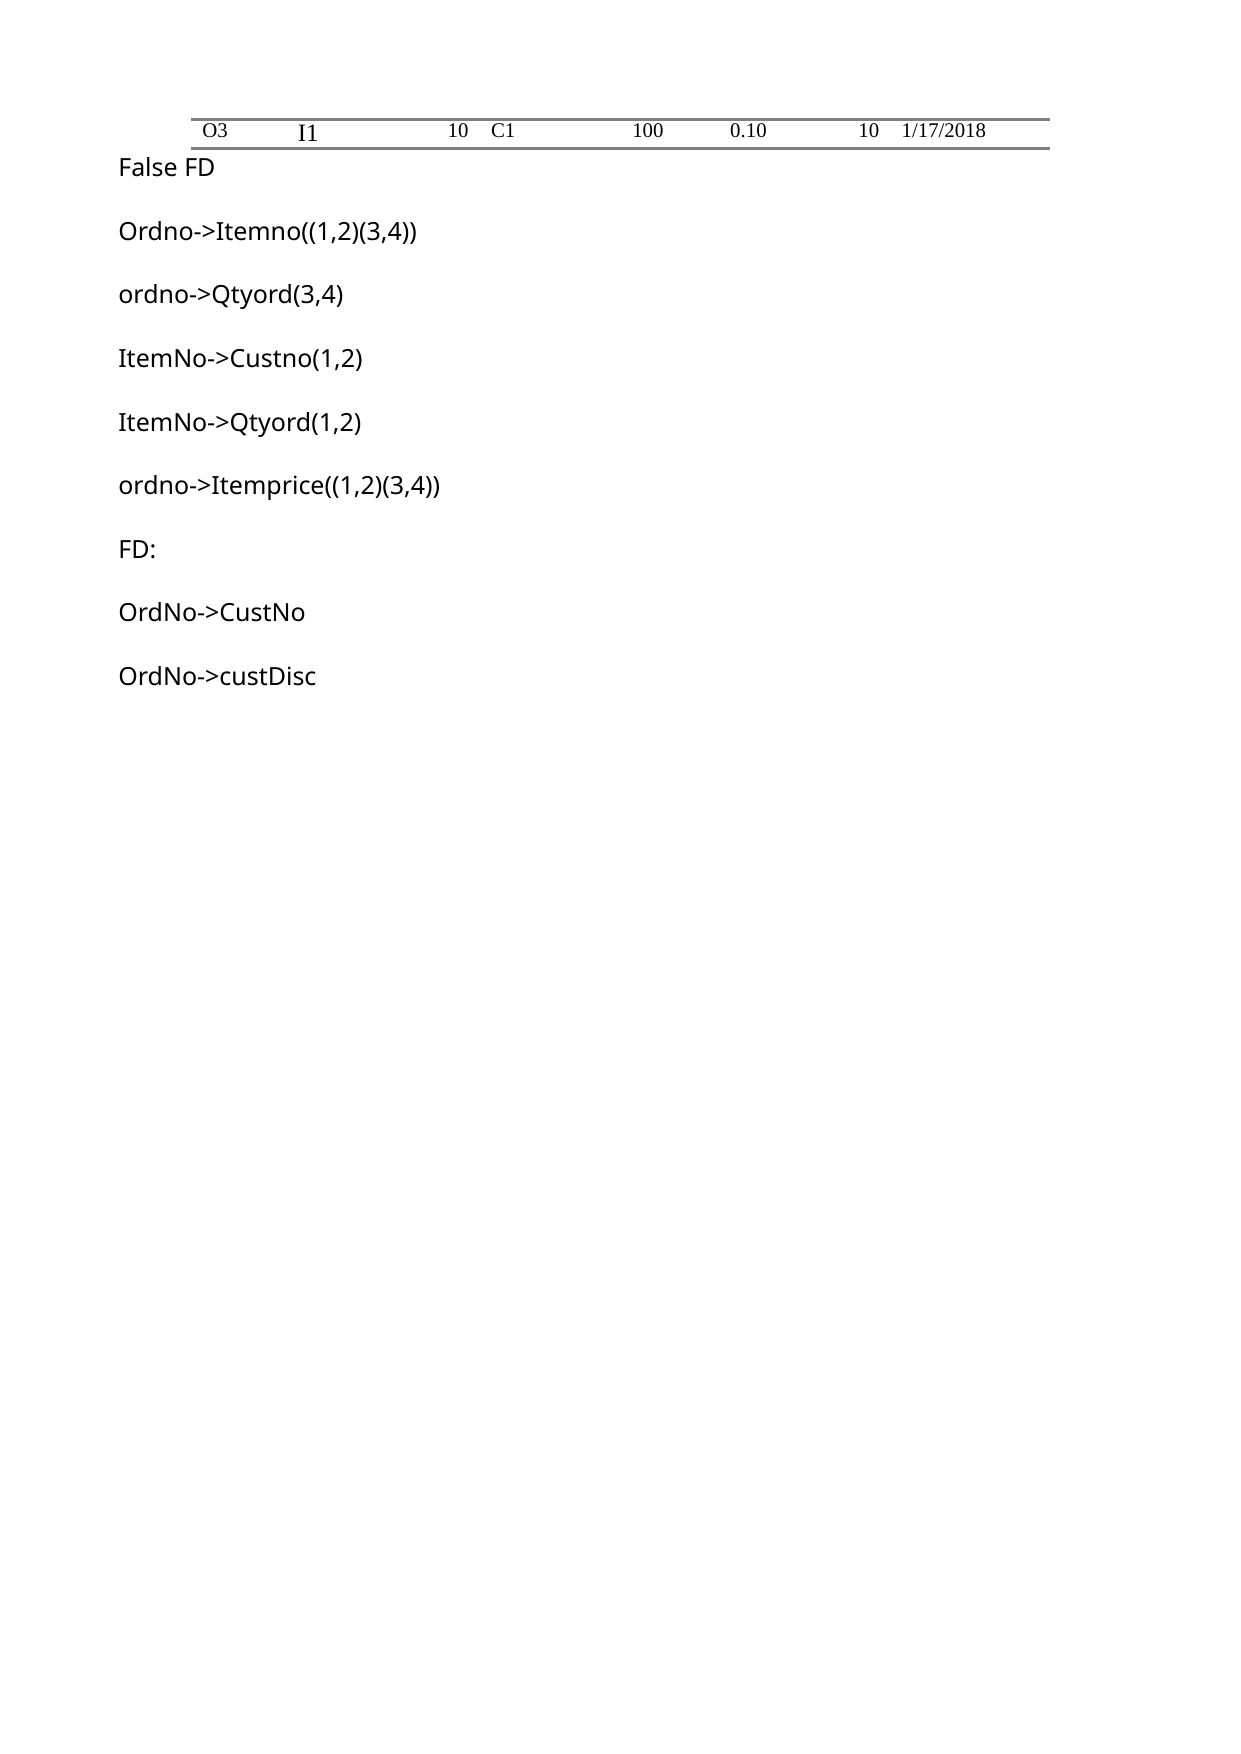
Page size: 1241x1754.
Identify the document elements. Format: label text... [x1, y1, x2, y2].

table_cell 0.10 [675, 121, 778, 147]
text ordno->Itemprice((1,2)(3,4)) [118, 468, 1122, 502]
table_cell o3 [191, 121, 286, 147]
text ItemNo->Custno(1,2) [118, 341, 1122, 375]
text OrdNo->custDisc [118, 658, 1122, 692]
text OrdNo->CustNo [118, 595, 1122, 629]
table_cell 10 [778, 121, 890, 147]
table_cell C1 [480, 121, 577, 147]
table_cell I1 [286, 121, 380, 147]
text ItemNo->Qtyord(1,2) [118, 404, 1122, 438]
text False FD [118, 150, 1122, 184]
table_cell 100 [577, 121, 674, 147]
table_cell 1/17/2018 [890, 121, 1049, 147]
table_cell 10 [380, 121, 479, 147]
text Ordno->Itemno((1,2)(3,4)) [118, 213, 1122, 248]
text FD: [118, 531, 1122, 565]
text ordno->Qtyord(3,4) [118, 277, 1122, 311]
